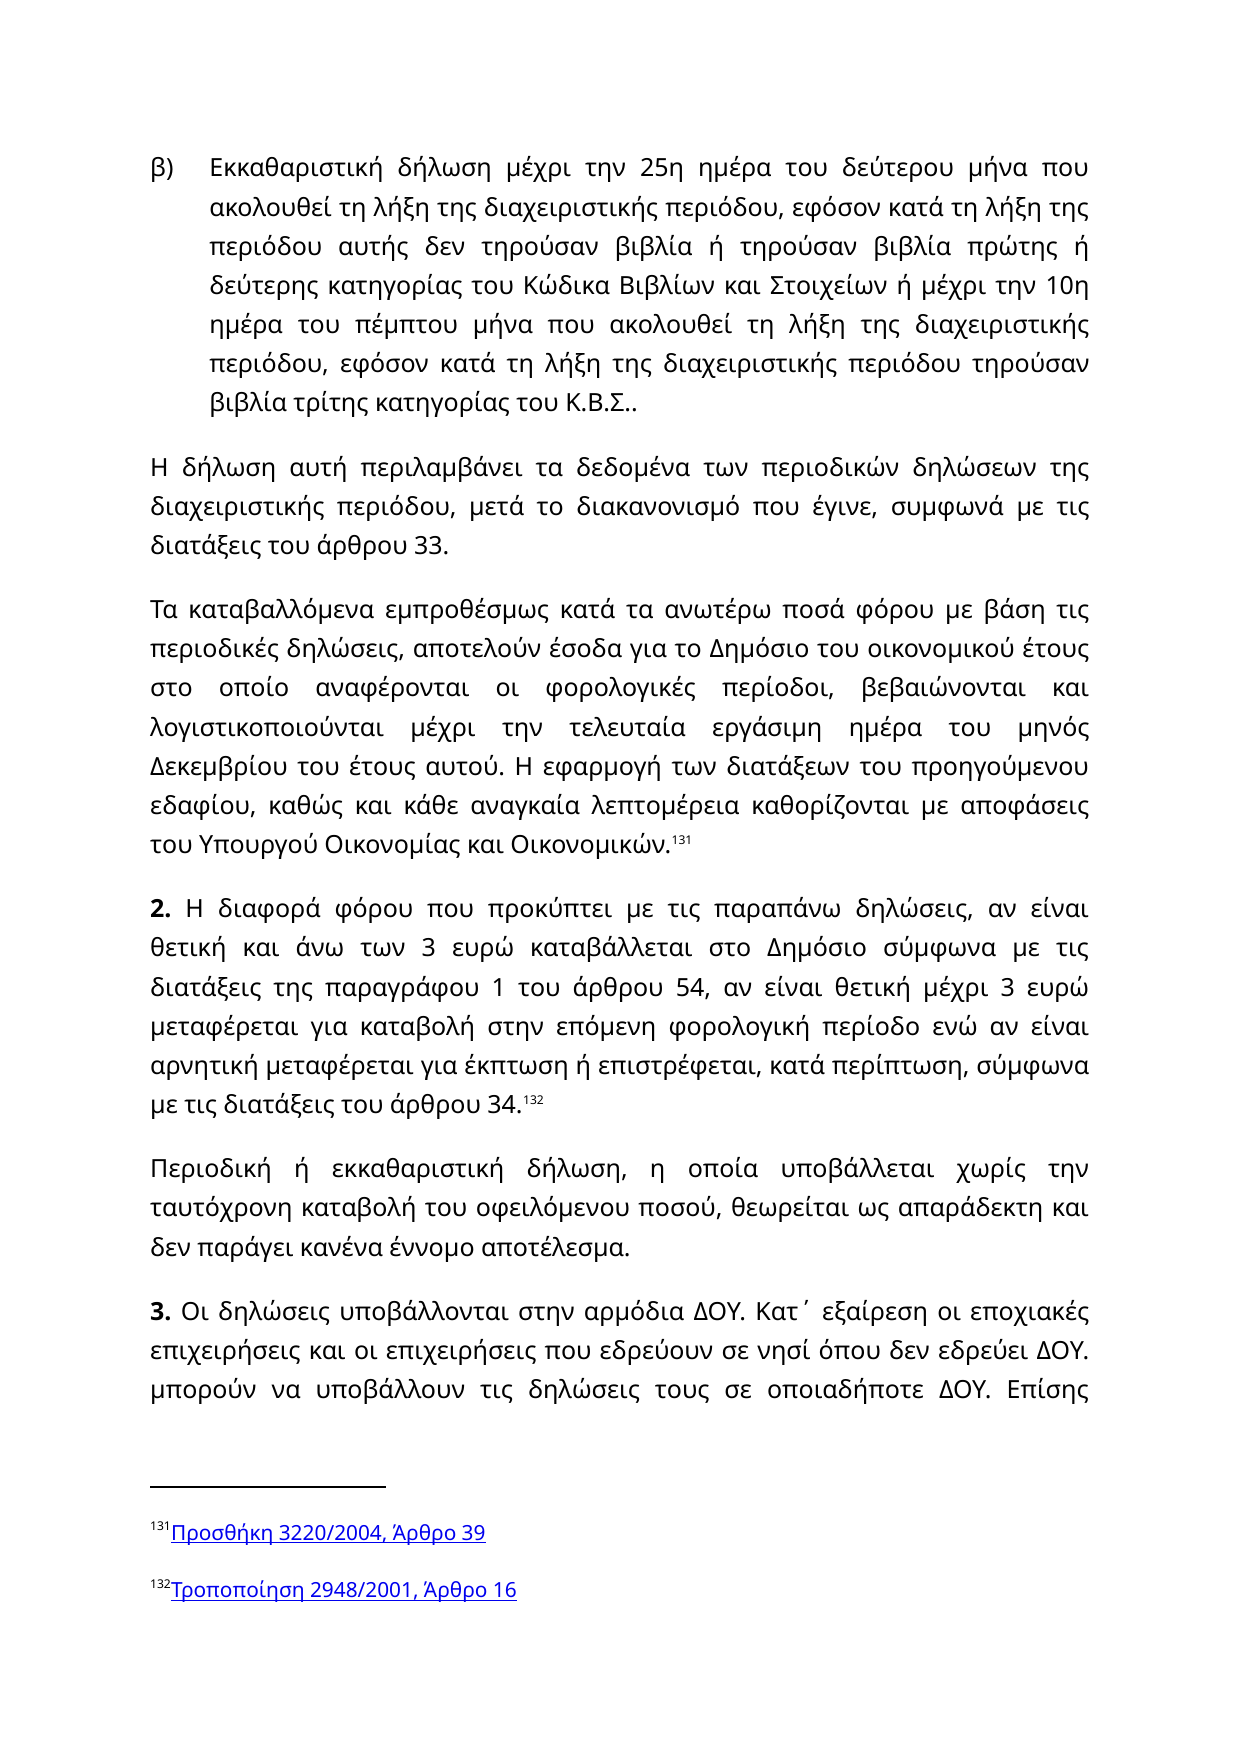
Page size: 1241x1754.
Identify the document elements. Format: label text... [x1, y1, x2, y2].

list β) Εκκαθαριστική δήλωση μέχρι την 25η ημέρα του δεύτερου μήνα που ακολουθεί τη λήξη της διαχειριστικής περιόδου, εφόσον κατά τη λήξη της περιόδου αυτής δεν τηρούσαν βιβλία ή τηρούσαν βιβλία πρώτης ή δεύτερης κατηγορίας του Κώδικα Βιβλίων και Στοιχείων ή μέχρι την 10η ημέρα του πέμπτου μήνα που ακολουθεί τη λήξη της διαχειριστικής περιόδου, εφόσον κατά τη λήξη της διαχειριστικής περιόδου τηρούσαν βιβλία τρίτης κατηγορίας του Κ.Β.Σ.. [150, 150, 1090, 419]
text Τροποποίηση 2948/2001, Άρθρο 16 [150, 1576, 1090, 1604]
text 2. Η διαφορά φόρου που προκύπτει με τις παραπάνω δηλώσεις, αν είναι θετική και άνω των 3 ευρώ καταβάλλεται στο Δημόσιο σύμφωνα με τις διατάξεις της παραγράφου 1 του άρθρου 54, αν είναι θετική μέχρι 3 ευρώ μεταφέρεται για καταβολή στην επόμενη φορολογική περίοδο ενώ αν είναι αρνητική μεταφέρεται για έκπτωση ή επιστρέφεται, κατά περίπτωση, σύμφωνα με τις διατάξεις του άρθρου 34. [150, 891, 1090, 1121]
text Τα καταβαλλόμενα εμπροθέσμως κατά τα ανωτέρω ποσά φόρου με βάση τις περιοδικές δηλώσεις, αποτελούν έσοδα για το Δημόσιο του οικονομικού έτους στο οποίο αναφέρονται οι φορολογικές περίοδοι, βεβαιώνονται και λογιστικοποιούνται μέχρι την τελευταία εργάσιμη ημέρα του μηνός Δεκεμβρίου του έτους αυτού. Η εφαρμογή των διατάξεων του προηγούμενου εδαφίου, καθώς και κάθε αναγκαία λεπτομέρεια καθορίζονται με αποφάσεις του Υπουργού Οικονομίας και Οικονομικών. [150, 592, 1090, 861]
text Προσθήκη 3220/2004, Άρθρο 39 [150, 1518, 1090, 1546]
text Περιοδική ή εκκαθαριστική δήλωση, η οποία υποβάλλεται χωρίς την ταυτόχρονη καταβολή του οφειλόμενου ποσού, θεωρείται ως απαράδεκτη και δεν παράγει κανένα έννομο αποτέλεσμα. [150, 1151, 1090, 1263]
text 3. Οι δηλώσεις υποβάλλονται στην αρμόδια ΔΟΥ. Κατ΄ εξαίρεση οι εποχιακές επιχειρήσεις και οι επιχειρήσεις που εδρεύουν σε νησί όπου δεν εδρεύει ΔΟΥ. μπορούν να υποβάλλουν τις δηλώσεις τους σε οποιαδήποτε ΔΟΥ. Επίσης [150, 1293, 1090, 1406]
text Η δήλωση αυτή περιλαμβάνει τα δεδομένα των περιοδικών δηλώσεων της διαχειριστικής περιόδου, μετά το διακανονισμό που έγινε, συμφωνά με τις διατάξεις του άρθρου 33. [150, 449, 1090, 562]
